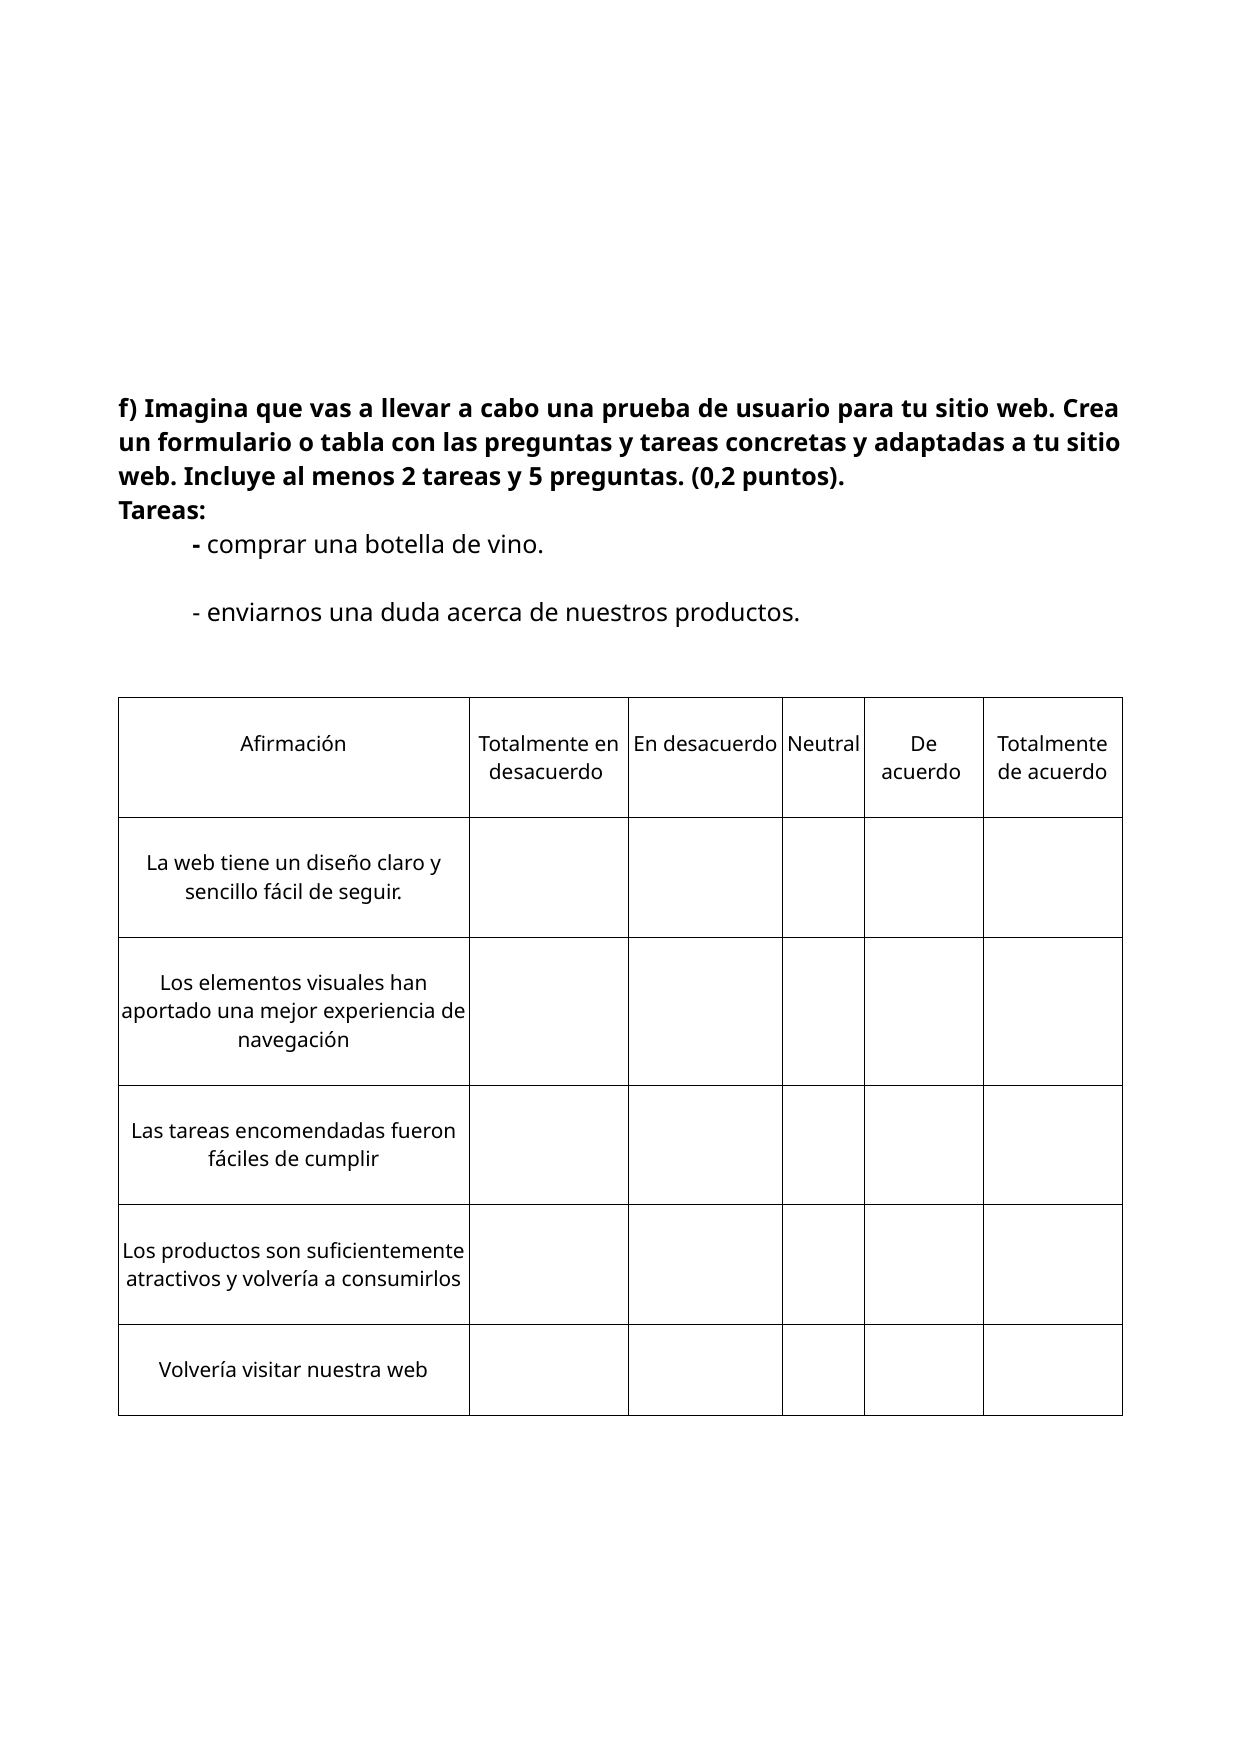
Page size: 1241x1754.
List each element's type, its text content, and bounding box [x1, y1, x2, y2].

table_cell [984, 1325, 1122, 1415]
text - enviarnos una duda acerca de nuestros productos. [192, 595, 1122, 629]
text - comprar una botella de vino. [192, 527, 1122, 561]
table_cell [470, 1086, 628, 1204]
table_cell Los elementos visuales han aportado una mejor experiencia de navegación [119, 938, 469, 1085]
table_cell [865, 938, 983, 1085]
table_cell [984, 938, 1122, 1085]
table_cell [629, 818, 782, 937]
table_header Totalmente de acuerdo [984, 698, 1122, 817]
table_cell [783, 818, 864, 937]
table_header Neutral [783, 698, 864, 817]
table_cell [783, 1086, 864, 1204]
text f) Imagina que vas a llevar a cabo una prueba de usuario para tu sitio web. Crea un formulario o tabla con las preguntas y tareas concretas y adaptadas a tu sitio web. Incluye al menos 2 tareas y 5 preguntas. (0,2 puntos). [118, 391, 1122, 493]
table_cell [865, 1325, 983, 1415]
table_cell [783, 1205, 864, 1324]
table_header De acuerdo [865, 698, 983, 817]
table_cell [629, 1205, 782, 1324]
table_cell Los productos son suficientemente atractivos y volvería a consumirlos [119, 1205, 469, 1324]
table_cell Volvería visitar nuestra web [119, 1325, 469, 1415]
table_header Totalmente en desacuerdo [470, 698, 628, 817]
table_cell [470, 1205, 628, 1324]
table_cell [984, 818, 1122, 937]
text Tareas: [118, 493, 1122, 527]
table_cell [984, 1086, 1122, 1204]
table_cell [783, 938, 864, 1085]
table_cell [470, 1325, 628, 1415]
table_cell [470, 818, 628, 937]
table_cell [629, 938, 782, 1085]
table_cell [865, 818, 983, 937]
table_cell Las tareas encomendadas fueron fáciles de cumplir [119, 1086, 469, 1204]
table_header En desacuerdo [629, 698, 782, 817]
table_cell [865, 1205, 983, 1324]
table_cell [629, 1325, 782, 1415]
table_cell [783, 1325, 864, 1415]
table_cell [470, 938, 628, 1085]
table_cell [629, 1086, 782, 1204]
table_cell [984, 1205, 1122, 1324]
table_header Afirmación [119, 698, 469, 817]
table_cell La web tiene un diseño claro y sencillo fácil de seguir. [119, 818, 469, 937]
table_cell [865, 1086, 983, 1204]
